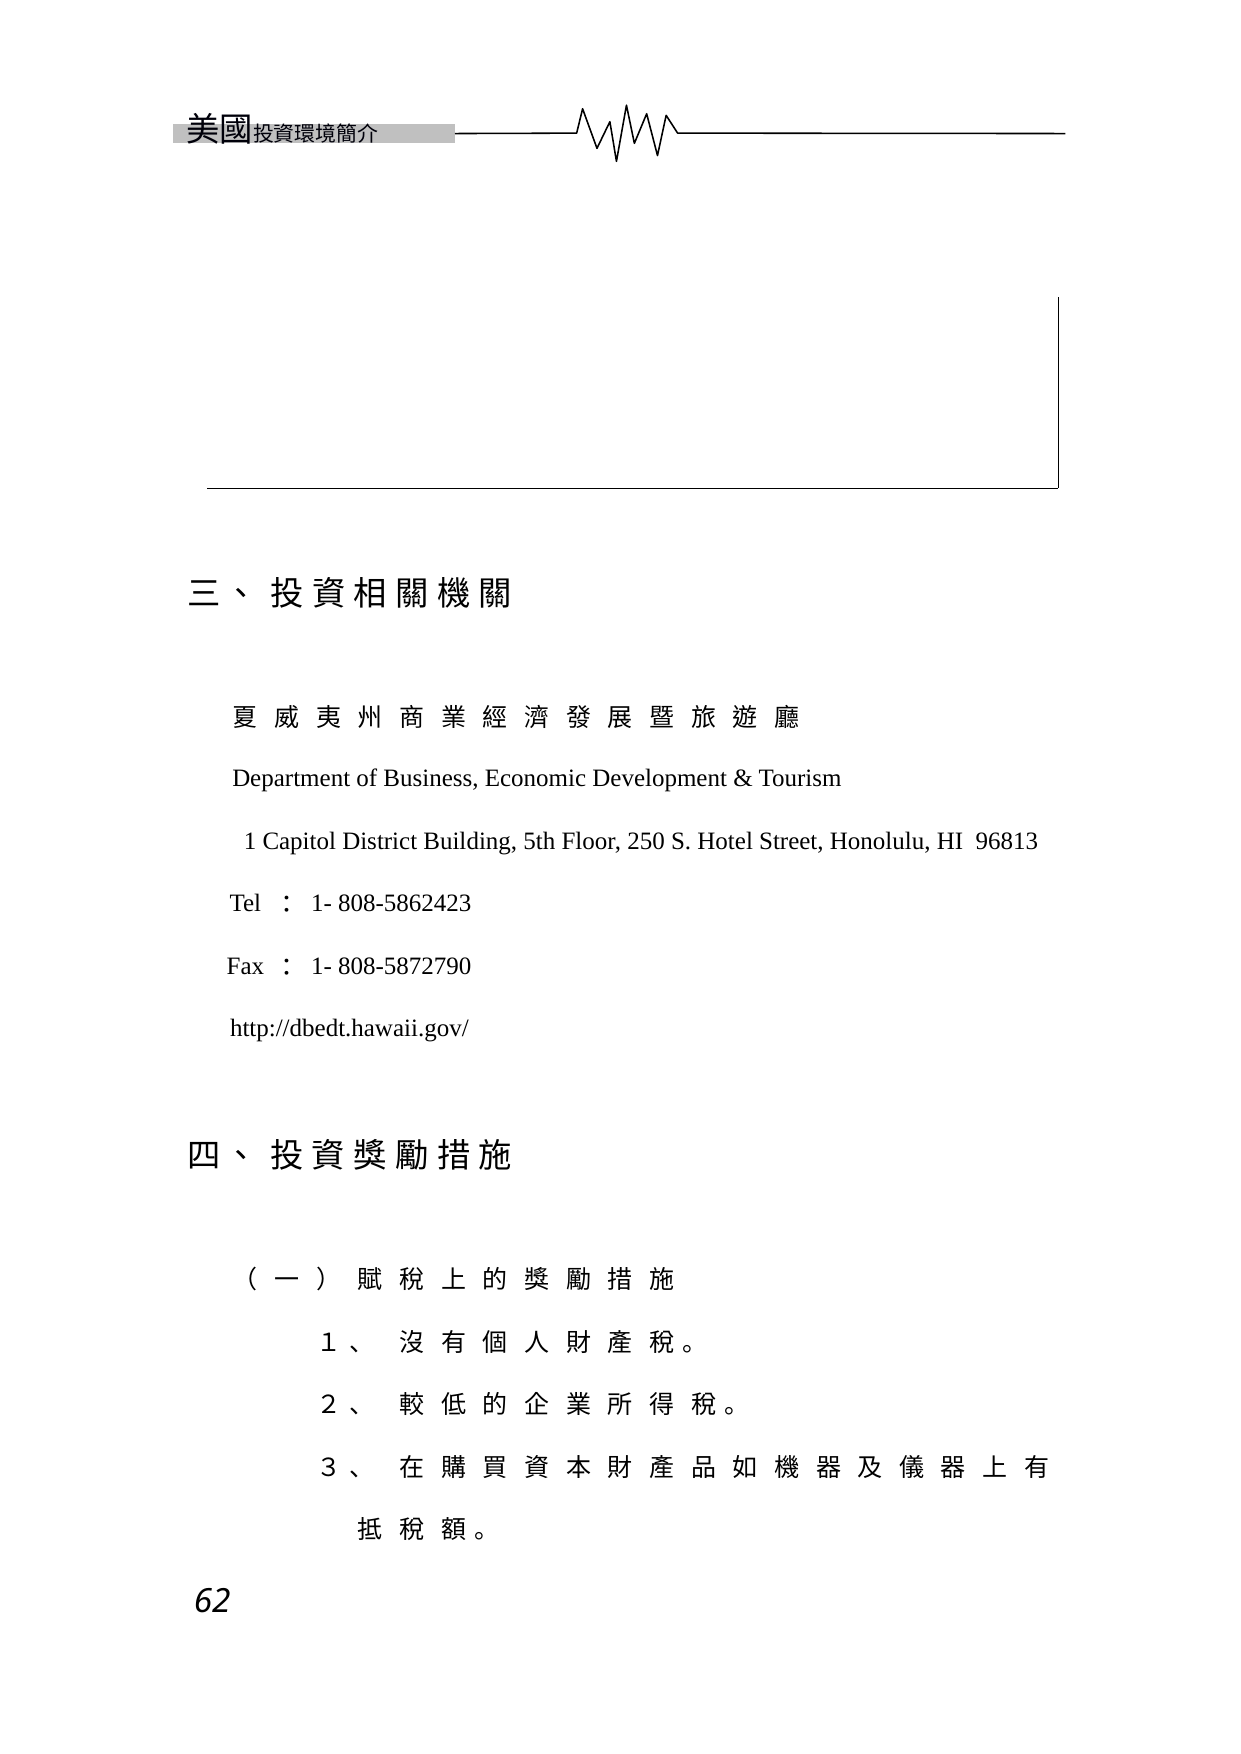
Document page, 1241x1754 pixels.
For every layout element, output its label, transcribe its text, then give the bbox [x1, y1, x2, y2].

text Fax：1- 808-5872790 [207, 924, 1058, 986]
text Department of Business, Economic Development & Tourism [207, 736, 1058, 799]
text http://dbedt.hawaii.gov/ [207, 986, 1058, 1049]
text 1 Capitol District Building, 5th Floor, 250 S. Hotel Street, Honolulu, HI 96813 [207, 799, 1058, 861]
text 四、投資獎勵措施 [183, 1111, 1058, 1174]
text Tel：1- 808-5862423 [207, 861, 1058, 924]
text ２、較低的企業所得稅。 [281, 1361, 1058, 1424]
text 夏威夷州商業經濟發展暨旅遊廳 [207, 674, 1058, 736]
text １、沒有個人財產稅。 [281, 1299, 1058, 1361]
text 三、投資相關機關 [183, 549, 1058, 611]
text （一）賦稅上的獎勵措施 [207, 1236, 1058, 1299]
text ３、在購買資本財產品如機器及儀器上有抵稅額。 [281, 1424, 1058, 1549]
